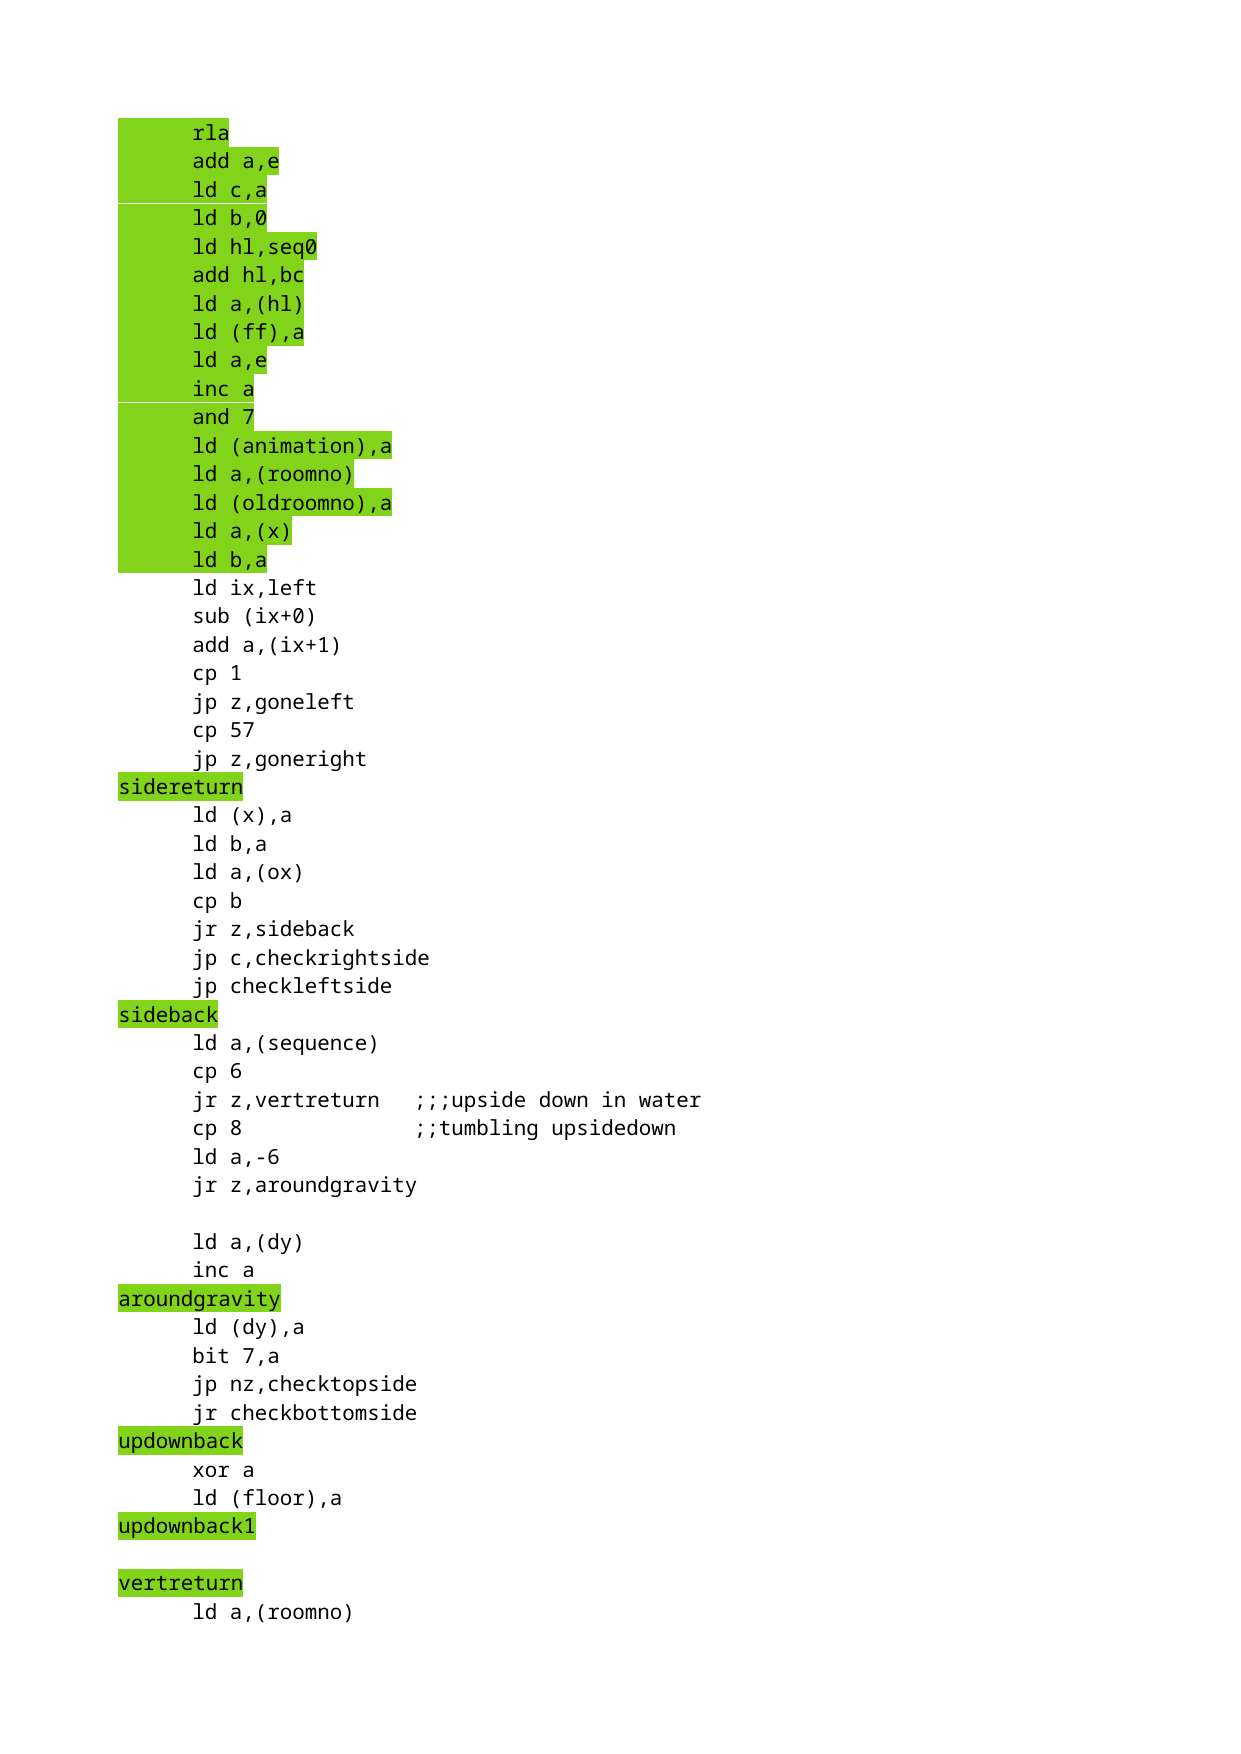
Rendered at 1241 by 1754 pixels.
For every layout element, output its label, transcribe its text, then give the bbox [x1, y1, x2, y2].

text cp b [118, 886, 1122, 914]
text inc a [118, 374, 1122, 402]
text ld a,e [118, 346, 1122, 374]
text vertreturn [118, 1568, 1122, 1597]
text jp z,goneleft [118, 687, 1122, 715]
text and 7 [118, 402, 1122, 431]
text jp c,checkrightside [118, 943, 1122, 971]
text cp 57 [118, 715, 1122, 744]
text ld ix,left [118, 573, 1122, 602]
text ld (dy),a [118, 1312, 1122, 1341]
text sidereturn [118, 772, 1122, 801]
text ld (x),a [118, 801, 1122, 829]
text ld a,(hl) [118, 289, 1122, 317]
text cp 8 ;;tumbling upsidedown [118, 1113, 1122, 1142]
text ld b,a [118, 829, 1122, 857]
text ld (animation),a [118, 431, 1122, 459]
text jr z,vertreturn ;;;upside down in water [118, 1085, 1122, 1113]
text ld a,(x) [118, 516, 1122, 545]
text add a,(ix+1) [118, 630, 1122, 658]
text jp nz,checktopside [118, 1369, 1122, 1398]
text cp 1 [118, 658, 1122, 687]
text ld (oldroomno),a [118, 488, 1122, 516]
text jr z,aroundgravity [118, 1170, 1122, 1199]
text ld a,(roomno) [118, 459, 1122, 488]
text ld a,(roomno) [118, 1597, 1122, 1625]
text ld a,(dy) [118, 1227, 1122, 1256]
text jp checkleftside [118, 971, 1122, 1000]
text ld a,(ox) [118, 857, 1122, 886]
text ld b,a [118, 545, 1122, 573]
text ld a,-6 [118, 1142, 1122, 1170]
text updownback [118, 1426, 1122, 1455]
text cp 6 [118, 1057, 1122, 1085]
text add a,e [118, 147, 1122, 175]
text sub (ix+0) [118, 602, 1122, 630]
text rla [118, 118, 1122, 147]
text ld a,(sequence) [118, 1028, 1122, 1057]
text xor a [118, 1455, 1122, 1483]
text aroundgravity [118, 1284, 1122, 1312]
text ld hl,seq0 [118, 232, 1122, 260]
text bit 7,a [118, 1341, 1122, 1369]
text sideback [118, 1000, 1122, 1028]
text jr z,sideback [118, 914, 1122, 943]
text inc a [118, 1256, 1122, 1284]
text jr checkbottomside [118, 1398, 1122, 1426]
text updownback1 [118, 1512, 1122, 1540]
text ld c,a [118, 175, 1122, 203]
text ld b,0 [118, 203, 1122, 232]
text add hl,bc [118, 260, 1122, 289]
text ld (ff),a [118, 317, 1122, 346]
text jp z,goneright [118, 744, 1122, 772]
text ld (floor),a [118, 1483, 1122, 1512]
